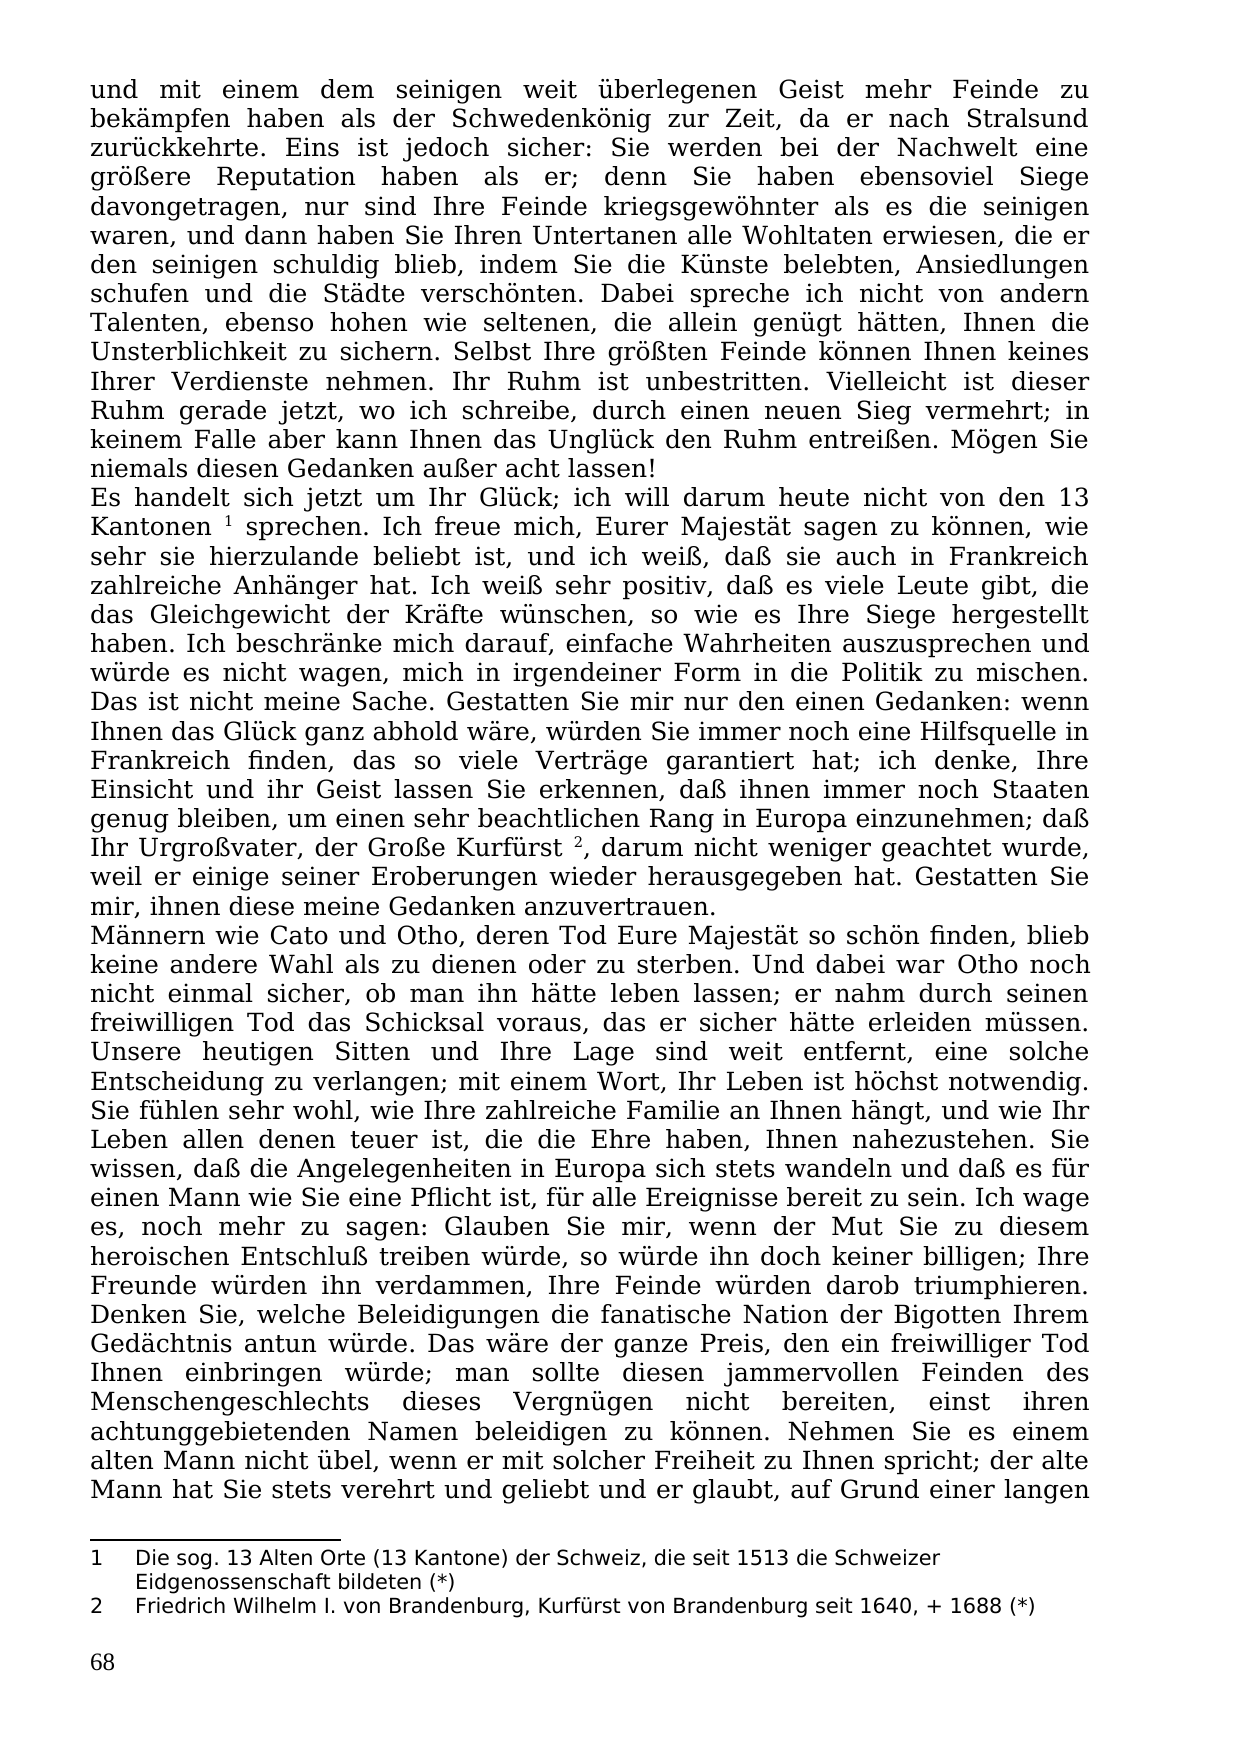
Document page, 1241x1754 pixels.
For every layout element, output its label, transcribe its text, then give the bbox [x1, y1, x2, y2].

text und mit einem dem seinigen weit überlegenen Geist mehr Feinde zu bekämpfen haben als der Schwedenkönig zur Zeit, da er nach Stralsund zurückkehrte. Eins ist jedoch sicher: Sie werden bei der Nachwelt eine größere Reputation haben als er; denn Sie haben ebensoviel Siege davongetragen, nur sind Ihre Feinde kriegsgewöhnter als es die seinigen waren, und dann haben Sie Ihren Untertanen alle Wohltaten erwiesen, die er den seinigen schuldig blieb, indem Sie die Künste belebten, Ansiedlungen schufen und die Städte verschönten. Dabei spreche ich nicht von andern Talenten, ebenso hohen wie seltenen, die allein genügt hätten, Ihnen die Unsterblichkeit zu sichern. Selbst Ihre größten Feinde können Ihnen keines Ihrer Verdienste nehmen. Ihr Ruhm ist unbestritten. Vielleicht ist dieser Ruhm gerade jetzt, wo ich schreibe, durch einen neuen Sieg vermehrt; in keinem Falle aber kann Ihnen das Unglück den Ruhm entreißen. Mögen Sie niemals diesen Gedanken außer acht lassen! [90, 75, 1091, 483]
text Männern wie Cato und Otho, deren Tod Eure Majestät so schön finden, blieb keine andere Wahl als zu dienen oder zu sterben. Und dabei war Otho noch nicht einmal sicher, ob man ihn hätte leben lassen; er nahm durch seinen freiwilligen Tod das Schicksal voraus, das er sicher hätte erleiden müssen. Unsere heutigen Sitten und Ihre Lage sind weit entfernt, eine solche Entscheidung zu verlangen; mit einem Wort, Ihr Leben ist höchst notwendig. Sie fühlen sehr wohl, wie Ihre zahlreiche Familie an Ihnen hängt, und wie Ihr Leben allen denen teuer ist, die die Ehre haben, Ihnen nahezustehen. Sie wissen, daß die Angelegenheiten in Europa sich stets wandeln und daß es für einen Mann wie Sie eine Pflicht ist, für alle Ereignisse bereit zu sein. Ich wage es, noch mehr zu sagen: Glauben Sie mir, wenn der Mut Sie zu diesem heroischen Entschluß treiben würde, so würde ihn doch keiner billigen; Ihre Freunde würden ihn verdammen, Ihre Feinde würden darob triumphieren. Denken Sie, welche Beleidigungen die fanatische Nation der Bigotten Ihrem Gedächtnis antun würde. Das wäre der ganze Preis, den ein freiwilliger Tod Ihnen einbringen würde; man sollte diesen jammervollen Feinden des Menschengeschlechts dieses Vergnügen nicht bereiten, einst ihren achtunggebietenden Namen beleidigen zu können. Nehmen Sie es einem alten Mann nicht übel, wenn er mit solcher Freiheit zu Ihnen spricht; der alte Mann hat Sie stets verehrt und geliebt und er glaubt, auf Grund einer langen [90, 921, 1091, 1504]
text Friedrich Wilhelm I. von Brandenburg, Kurfürst von Brandenburg seit 1640, + 1688 (*) [90, 1594, 1091, 1618]
text Es handelt sich jetzt um Ihr Glück; ich will darum heute nicht von den 13 Kantonen sprechen. Ich freue mich, Eurer Majestät sagen zu können, wie sehr sie hierzulande beliebt ist, und ich weiß, daß sie auch in Frankreich zahlreiche Anhänger hat. Ich weiß sehr positiv, daß es viele Leute gibt, die das Gleichgewicht der Kräfte wünschen, so wie es Ihre Siege hergestellt haben. Ich beschränke mich darauf, einfache Wahrheiten auszusprechen und würde es nicht wagen, mich in irgendeiner Form in die Politik zu mischen. Das ist nicht meine Sache. Gestatten Sie mir nur den einen Gedanken: wenn Ihnen das Glück ganz abhold wäre, würden Sie immer noch eine Hilfsquelle in Frankreich finden, das so viele Verträge garantiert hat; ich denke, Ihre Einsicht und ihr Geist lassen Sie erkennen, daß ihnen immer noch Staaten genug bleiben, um einen sehr beachtlichen Rang in Europa einzunehmen; daß Ihr Urgroßvater, der Große Kurfürst , darum nicht weniger geachtet wurde, weil er einige seiner Eroberungen wieder herausgegeben hat. Gestatten Sie mir, ihnen diese meine Gedanken anzuvertrauen. [90, 483, 1091, 921]
text Die sog. 13 Alten Orte (13 Kantone) der Schweiz, die seit 1513 die Schweizer Eidgenossenschaft bildeten (*) [90, 1546, 1091, 1594]
